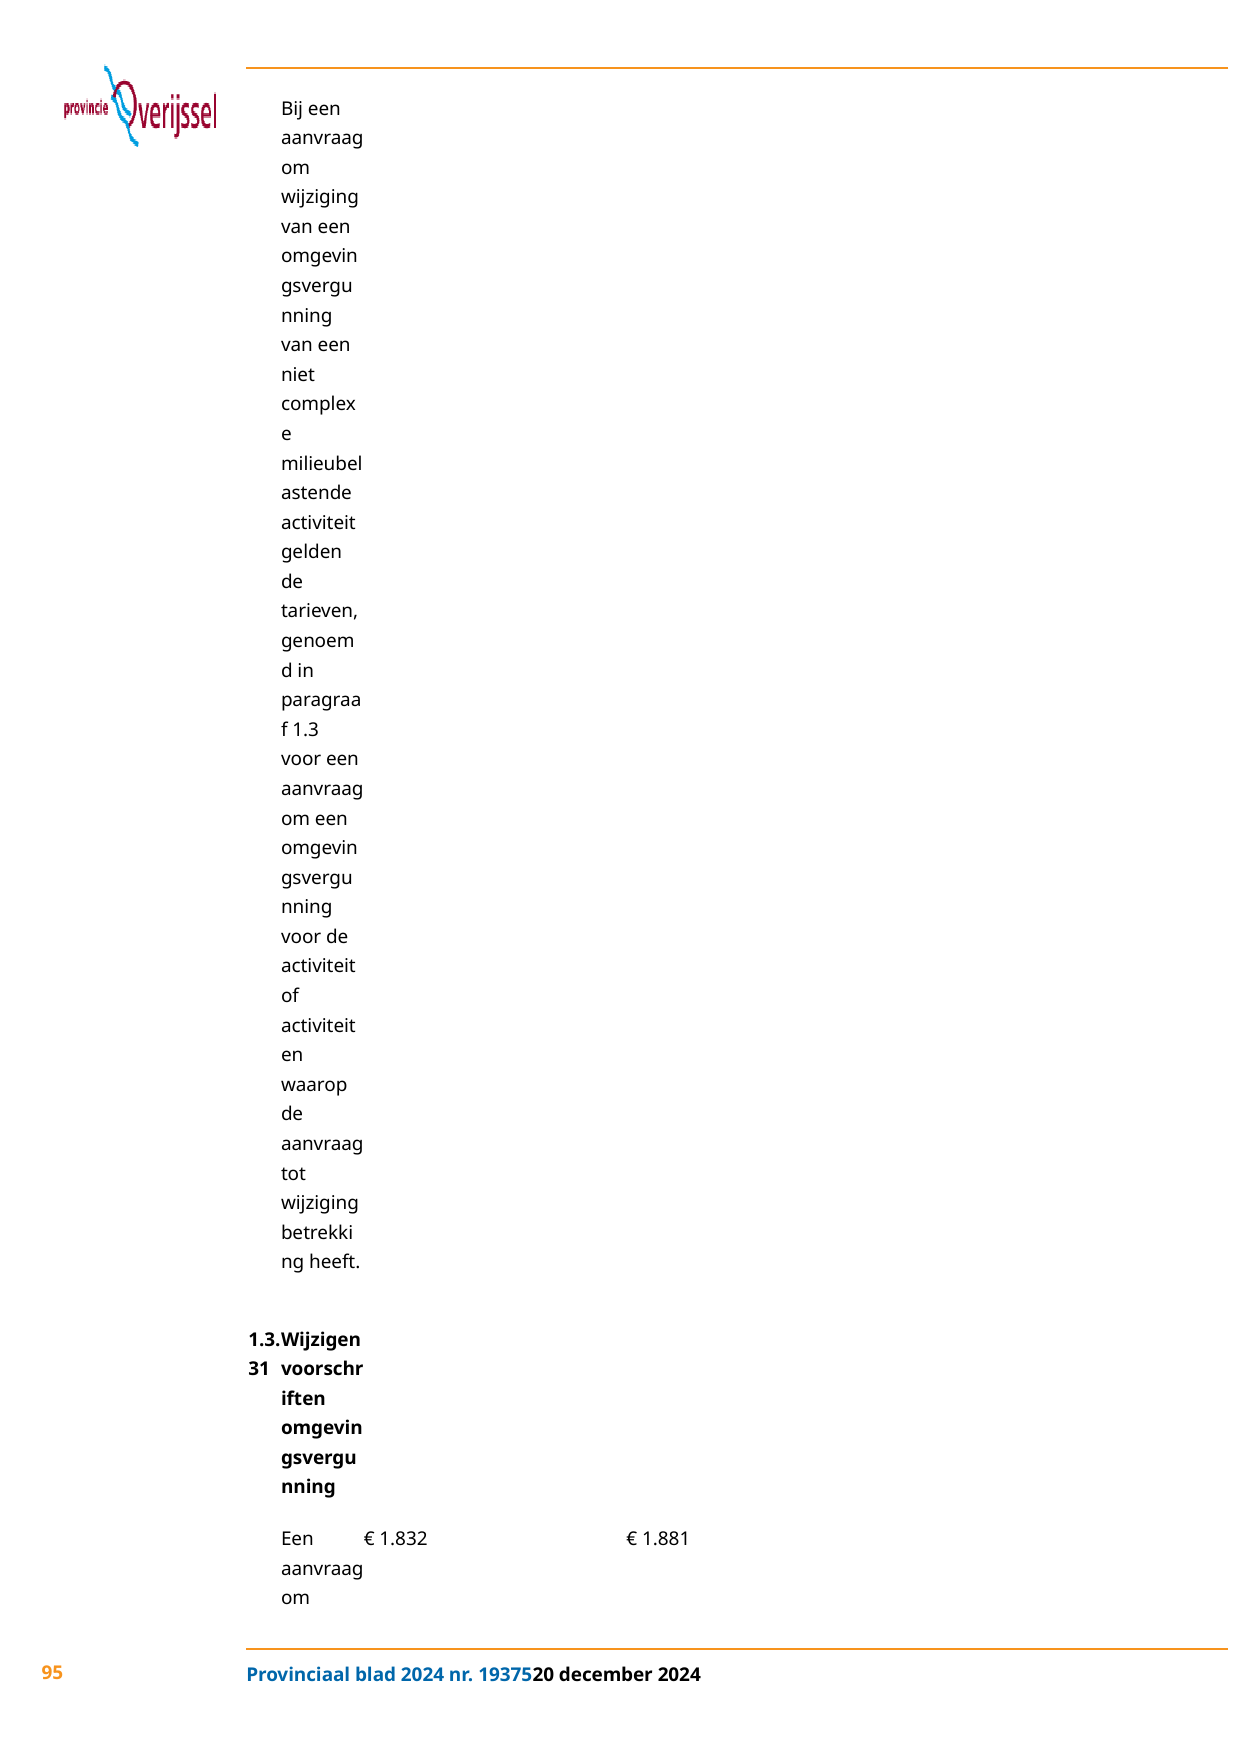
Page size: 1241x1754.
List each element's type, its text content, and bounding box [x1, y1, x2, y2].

table_cell [248, 1525, 281, 1610]
table_cell [626, 1326, 889, 1499]
table_cell [364, 1499, 626, 1525]
table_cell [495, 1300, 1020, 1326]
picture [41, 47, 231, 172]
table_cell [248, 1300, 281, 1326]
table_cell [281, 1300, 363, 1326]
table_cell [495, 1274, 1020, 1300]
table_cell [248, 1274, 281, 1300]
table_cell [281, 1499, 363, 1525]
table_cell Bij een aanvraag om wijziging van een omgevingsvergunning van een niet complexe milieubelastende activiteit gelden de tarieven, genoemd in paragraaf 1.3 voor een aanvraag om een omgevingsvergunning voor de activiteit of activiteiten waarop de aanvraag tot wijziging betrekking heeft. [281, 95, 363, 1274]
table_cell [248, 95, 281, 1274]
table_cell 1.3.31 [248, 1326, 281, 1499]
table_cell [626, 1499, 889, 1525]
table_cell [495, 95, 1020, 1274]
table_cell [364, 1326, 626, 1499]
table_cell [364, 1300, 495, 1326]
table_cell Wijzigen voorschriften omgevingsvergunning [281, 1326, 363, 1499]
table_cell [364, 1274, 495, 1300]
table_cell [248, 1499, 281, 1525]
table_cell Een aanvraag om [281, 1525, 363, 1610]
table_cell [364, 95, 495, 1274]
table_cell € 1.881 [626, 1525, 889, 1610]
table_cell € 1.832 [364, 1525, 626, 1610]
table_cell [281, 1274, 363, 1300]
